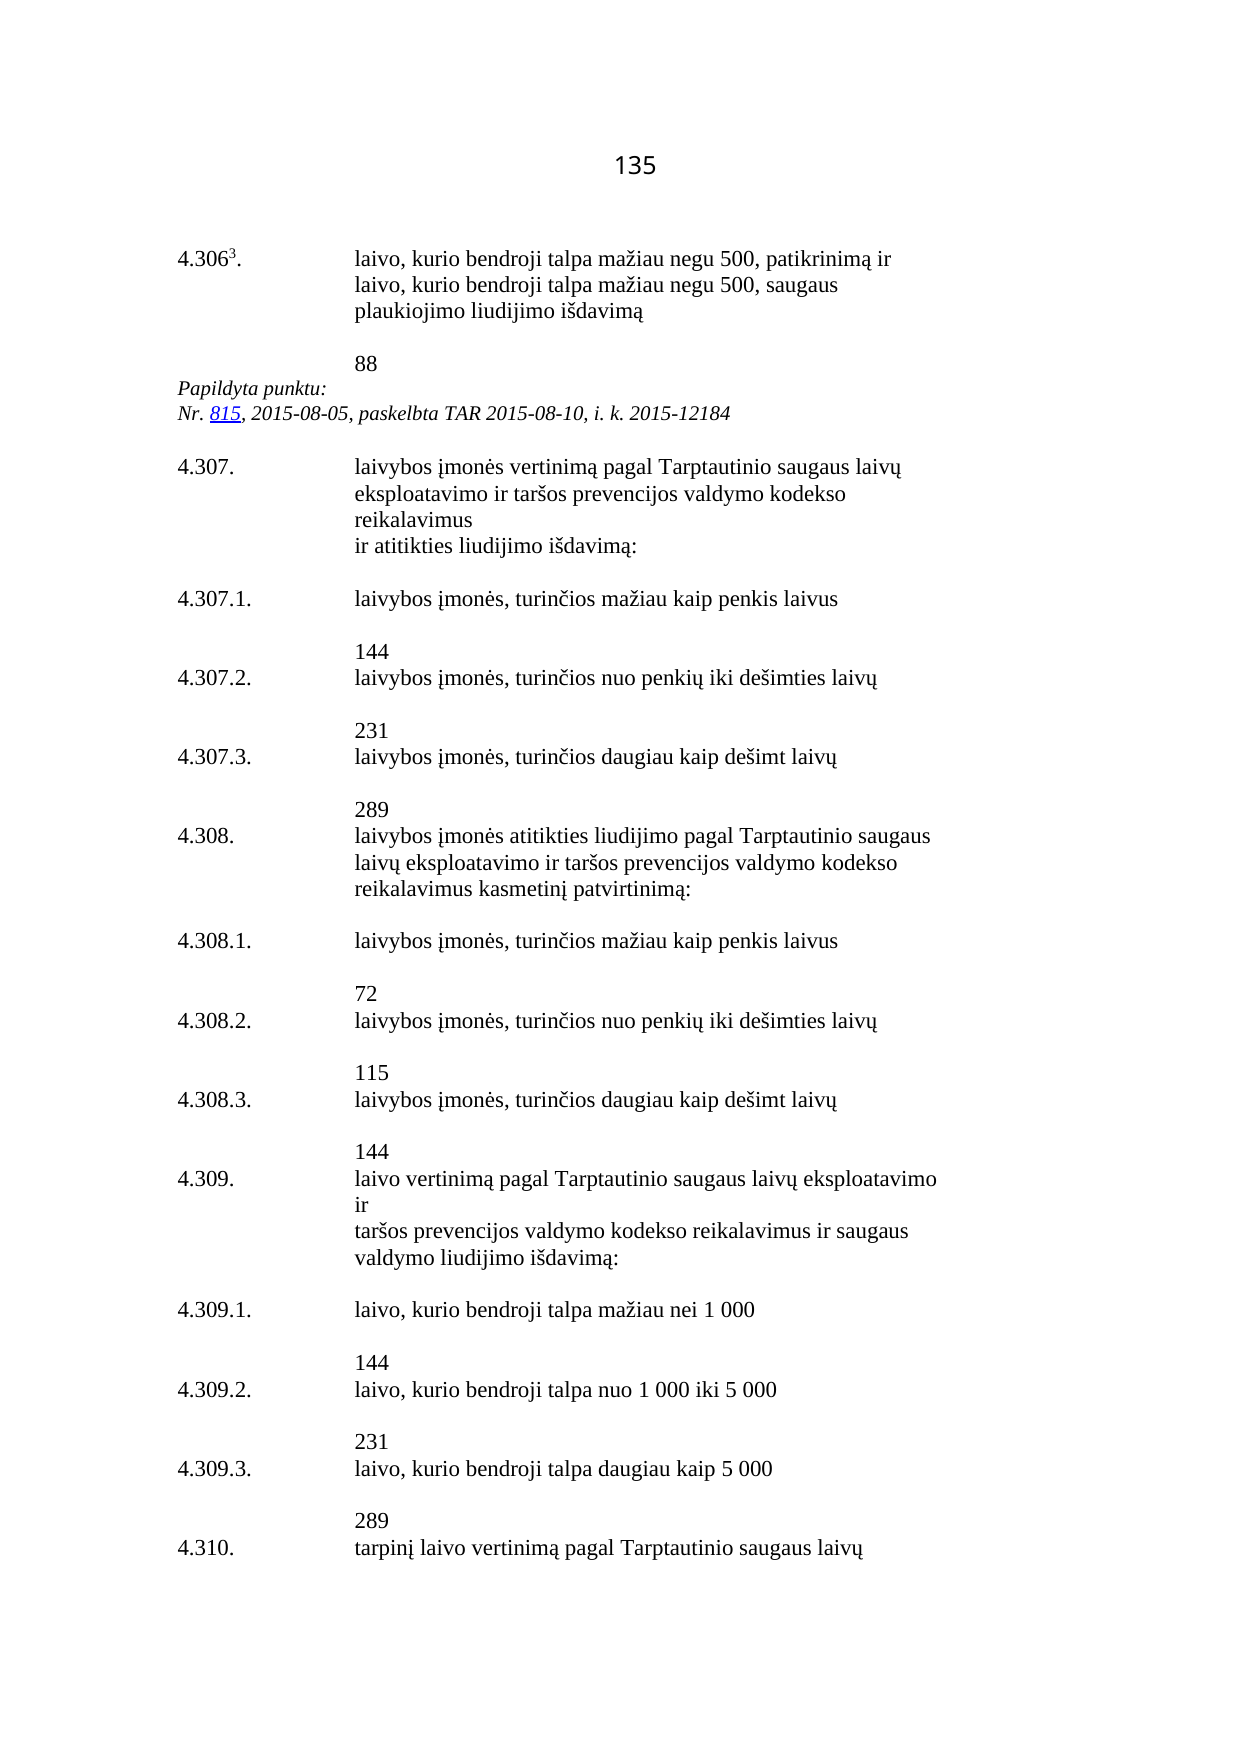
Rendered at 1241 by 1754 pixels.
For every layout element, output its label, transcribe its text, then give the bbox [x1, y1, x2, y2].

text laivų eksploatavimo ir taršos prevencijos valdymo kodekso [354, 848, 945, 875]
text plaukiojimo liudijimo išdavimą 88 [354, 297, 945, 376]
text 4.307.2. laivybos įmonės, turinčios nuo penkių iki dešimties laivų 231 [177, 664, 945, 743]
text laivo, kurio bendroji talpa mažiau negu 500, saugaus [354, 271, 945, 297]
text Nr. 815, 2015-08-05, paskelbta TAR 2015-08-10, i. k. 2015-12184 [177, 400, 1093, 424]
text 4.307. laivybos įmonės vertinimą pagal Tarptautinio saugaus laivų [177, 453, 945, 479]
text 4.3063. laivo, kurio bendroji talpa mažiau negu 500, patikrinimą ir [177, 244, 945, 271]
text 4.309.2. laivo, kurio bendroji talpa nuo 1 000 iki 5 000 231 [177, 1376, 945, 1455]
text 4.309.3. laivo, kurio bendroji talpa daugiau kaip 5 000 289 [177, 1455, 945, 1534]
text valdymo liudijimo išdavimą: [354, 1244, 945, 1297]
text Papildyta punktu: [177, 376, 1093, 400]
text 4.307.1. laivybos įmonės, turinčios mažiau kaip penkis laivus 144 [177, 585, 945, 664]
text eksploatavimo ir taršos prevencijos valdymo kodekso reikalavimus [354, 479, 945, 532]
text 4.310. tarpinį laivo vertinimą pagal Tarptautinio saugaus laivų [177, 1534, 945, 1560]
text 4.308. laivybos įmonės atitikties liudijimo pagal Tarptautinio saugaus [177, 822, 945, 848]
text 4.308.3. laivybos įmonės, turinčios daugiau kaip dešimt laivų 144 [177, 1086, 945, 1165]
text 4.308.2. laivybos įmonės, turinčios nuo penkių iki dešimties laivų 115 [177, 1007, 945, 1086]
text taršos prevencijos valdymo kodekso reikalavimus ir saugaus [354, 1217, 945, 1244]
text 4.309. laivo vertinimą pagal Tarptautinio saugaus laivų eksploatavimo ir [177, 1165, 945, 1217]
text 4.308.1. laivybos įmonės, turinčios mažiau kaip penkis laivus 72 [177, 928, 945, 1007]
text 4.307.3. laivybos įmonės, turinčios daugiau kaip dešimt laivų 289 [177, 743, 945, 822]
text ir atitikties liudijimo išdavimą: [354, 532, 945, 585]
text reikalavimus kasmetinį patvirtinimą: [354, 875, 945, 928]
text 4.309.1. laivo, kurio bendroji talpa mažiau nei 1 000 144 [177, 1297, 945, 1376]
